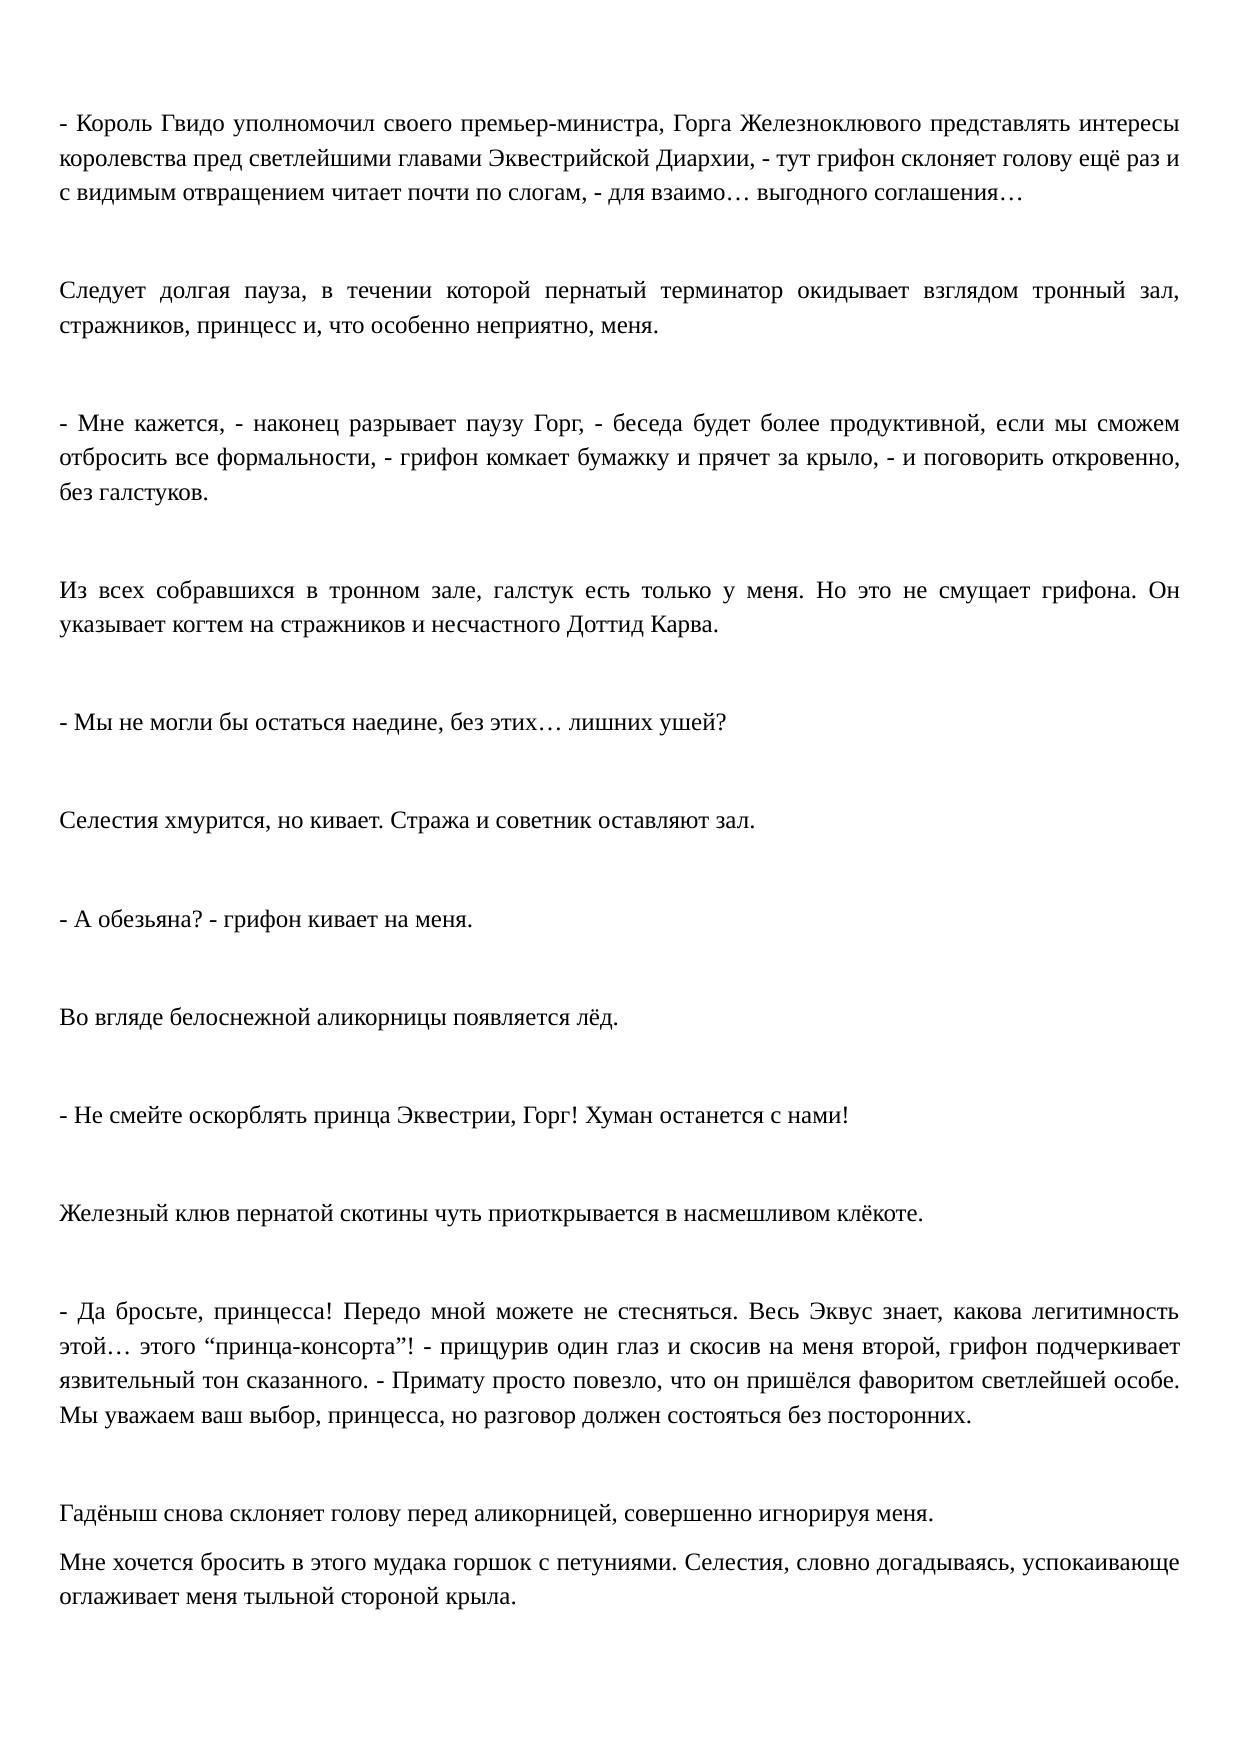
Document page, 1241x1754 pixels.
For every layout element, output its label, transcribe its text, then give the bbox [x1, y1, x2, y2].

text - Не смейте оскорблять принца Эквестрии, Горг! Хуман останется с нами! [59, 1100, 1181, 1129]
text Гадёныш снова склоняет голову перед аликорницей, совершенно игнорируя меня. [59, 1498, 1181, 1527]
text Из всех собравшихся в тронном зале, галстук есть только у меня. Но это не смущает грифона. Он указывает когтем на стражников и несчастного Доттид Карва. [59, 575, 1181, 638]
text - Мне кажется, - наконец разрывает паузу Горг, - беседа будет более продуктивной, если мы сможем отбросить все формальности, - грифон комкает бумажку и прячет за крыло, - и поговорить откровенно, без галстуков. [59, 408, 1181, 506]
text Железный клюв пернатой скотины чуть приоткрывается в насмешливом клёкоте. [59, 1198, 1181, 1227]
text - Да бросьте, принцесса! Передо мной можете не стесняться. Весь Эквус знает, какова легитимность этой… этого “принца-консорта”! - прищурив один глаз и скосив на меня второй, грифон подчеркивает язвительный тон сказанного. - Примату просто повезло, что он пришёлся фаворитом светлейшей особе. Мы уважаем ваш выбор, принцесса, но разговор должен состояться без посторонних. [59, 1296, 1181, 1428]
text Мне хочется бросить в этого мудака горшок с петуниями. Селестия, словно догадываясь, успокаивающе оглаживает меня тыльной стороной крыла. [59, 1547, 1181, 1610]
text Во вгляде белоснежной аликорницы появляется лёд. [59, 1002, 1181, 1031]
text - А обезьяна? - грифон кивает на меня. [59, 904, 1181, 932]
text Селестия хмурится, но кивает. Стража и советник оставляют зал. [59, 806, 1181, 834]
text - Мы не могли бы остаться наедине, без этих… лишних ушей? [59, 707, 1181, 736]
text - Король Гвидо уполномочил своего премьер-министра, Горга Железноклювого представлять интересы королевства пред светлейшими главами Эквестрийской Диархии, - тут грифон склоняет голову ещё раз и с видимым отвращением читает почти по слогам, - для взаимо… выгодного соглашения… [59, 108, 1181, 206]
text Следует долгая пауза, в течении которой пернатый терминатор окидывает взглядом тронный зал, стражников, принцесс и, что особенно неприятно, меня. [59, 275, 1181, 338]
